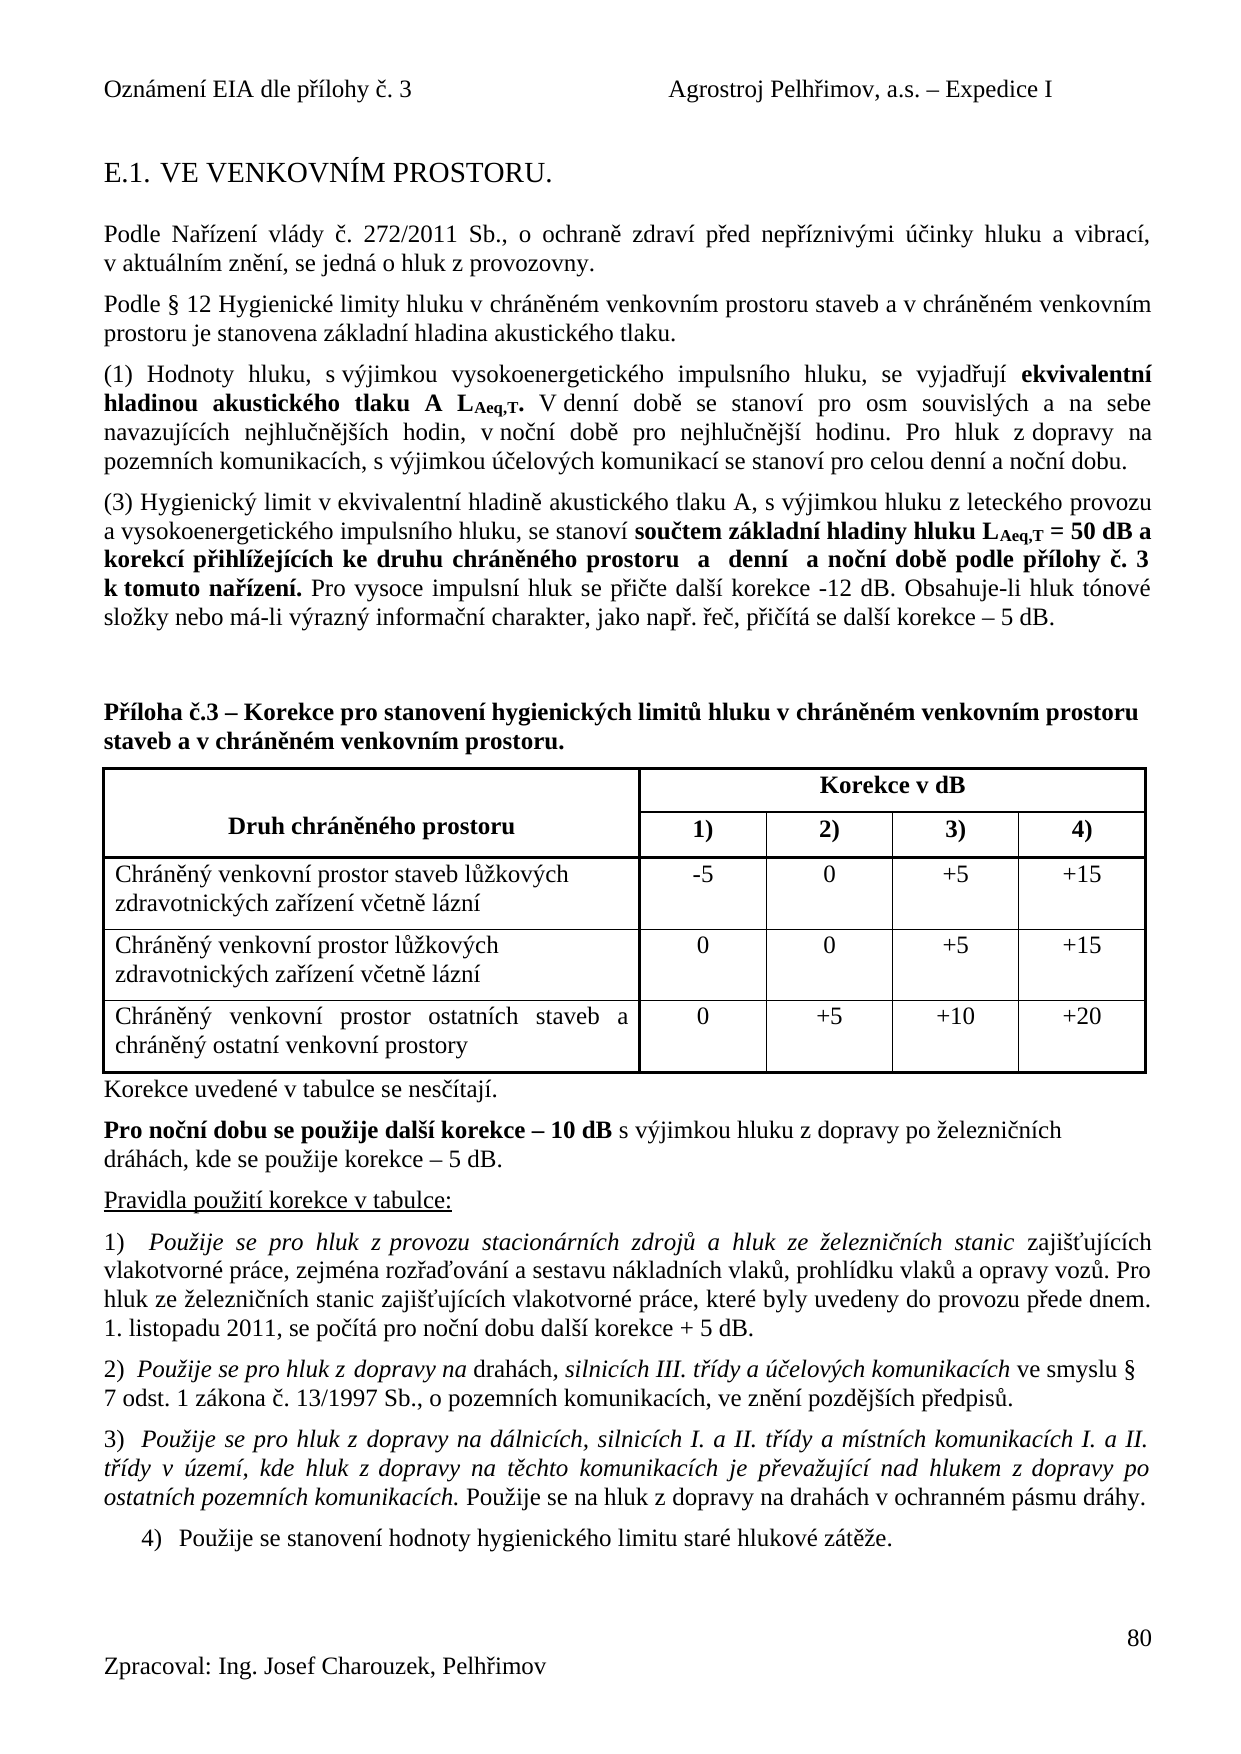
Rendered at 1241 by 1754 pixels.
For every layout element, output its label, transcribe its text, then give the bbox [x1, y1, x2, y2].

table_cell Chráněný venkovní prostor ostatních staveb a chráněný ostatní venkovní prostory [105, 1001, 638, 1071]
table_header Druh chráněného prostoru [105, 770, 638, 856]
text 1) Použije se pro hluk z provozu stacionárních zdrojů a hluk ze železničních stanic zajišťujících vlakotvorné práce, zejména rozřaďování a sestavu nákladních vlaků, prohlídku vlaků a opravy vozů. Pro hluk ze železničních stanic zajišťujících vlakotvorné práce, které byly uvedeny do provozu přede dnem. 1. listopadu 2011, se počítá pro noční dobu další korekce + 5 dB. [103, 1227, 1152, 1342]
table_cell 0 [767, 859, 892, 929]
table_cell 0 [641, 930, 766, 1000]
table_cell 2) [767, 813, 892, 856]
text E.1. VE VENKOVNÍM PROSTORU. [103, 148, 1152, 191]
table_cell +10 [893, 1001, 1018, 1071]
text (1) Hodnoty hluku, s výjimkou vysokoenergetického impulsního hluku, se vyjadřují ekvivalentní hladinou akustického tlaku A LAeq,T. V denní době se stanoví pro osm souvislých a na sebe navazujících nejhlučnějších hodin, v noční době pro nejhlučnější hodinu. Pro hluk z dopravy na pozemních komunikacích, s výjimkou účelových komunikací se stanoví pro celou denní a noční dobu. [103, 359, 1152, 474]
text Příloha č.3 – Korekce pro stanovení hygienických limitů hluku v chráněném venkovním prostoru staveb a v chráněném venkovním prostoru. [103, 697, 1152, 754]
text 2) Použije se pro hluk z dopravy na drahách, silnicích III. třídy a účelových komunikacích ve smyslu § 7 odst. 1 zákona č. 13/1997 Sb., o pozemních komunikacích, ve znění pozdějších předpisů. [103, 1354, 1152, 1412]
text Podle Nařízení vlády č. 272/2011 Sb., o ochraně zdraví před nepříznivými účinky hluku a vibrací, v aktuálním znění, se jedná o hluk z provozovny. [103, 219, 1152, 277]
table_cell 4) [1019, 813, 1144, 856]
table_cell 3) [893, 813, 1018, 856]
text Podle § 12 Hygienické limity hluku v chráněném venkovním prostoru staveb a v chráněném venkovním prostoru je stanovena základní hladina akustického tlaku. [103, 289, 1152, 347]
text (3) Hygienický limit v ekvivalentní hladině akustického tlaku A, s výjimkou hluku z leteckého provozu a vysokoenergetického impulsního hluku, se stanoví součtem základní hladiny hluku LAeq,T = 50 dB a korekcí přihlížejících ke druhu chráněného prostoru a denní a noční době podle přílohy č. 3 k tomuto nařízení. Pro vysoce impulsní hluk se přičte další korekce -12 dB. Obsahuje-li hluk tónové složky nebo má-li výrazný informační charakter, jako např. řeč, přičítá se další korekce – 5 dB. [103, 487, 1152, 659]
table_cell Chráněný venkovní prostor lůžkových zdravotnických zařízení včetně lázní [105, 930, 638, 1000]
table_cell Chráněný venkovní prostor staveb lůžkových zdravotnických zařízení včetně lázní [105, 859, 638, 929]
table_cell +5 [767, 1001, 892, 1071]
table_cell 0 [641, 1001, 766, 1071]
table_cell +5 [893, 859, 1018, 929]
table_cell +20 [1019, 1001, 1144, 1071]
text 3) Použije se pro hluk z dopravy na dálnicích, silnicích I. a II. třídy a místních komunikacích I. a II. třídy v území, kde hluk z dopravy na těchto komunikacích je převažující nad hlukem z dopravy po ostatních pozemních komunikacích. Použije se na hluk z dopravy na drahách v ochranném pásmu dráhy. [103, 1424, 1152, 1510]
text Pro noční dobu se použije další korekce – 10 dB s výjimkou hluku z dopravy po železničních dráhách, kde se použije korekce – 5 dB. [103, 1115, 1152, 1173]
table_cell -5 [641, 859, 766, 929]
table_cell 0 [767, 930, 892, 1000]
list Použije se stanovení hodnoty hygienického limitu staré hlukové zátěže. [141, 1523, 1152, 1552]
table_cell +5 [893, 930, 1018, 1000]
text Pravidla použití korekce v tabulce: [103, 1185, 1152, 1214]
table_header Korekce v dB [641, 770, 1144, 811]
table_cell 1) [641, 813, 766, 856]
text Korekce uvedené v tabulce se nesčítají. [103, 1074, 1152, 1103]
table_cell +15 [1019, 859, 1144, 929]
table_cell +15 [1019, 930, 1144, 1000]
